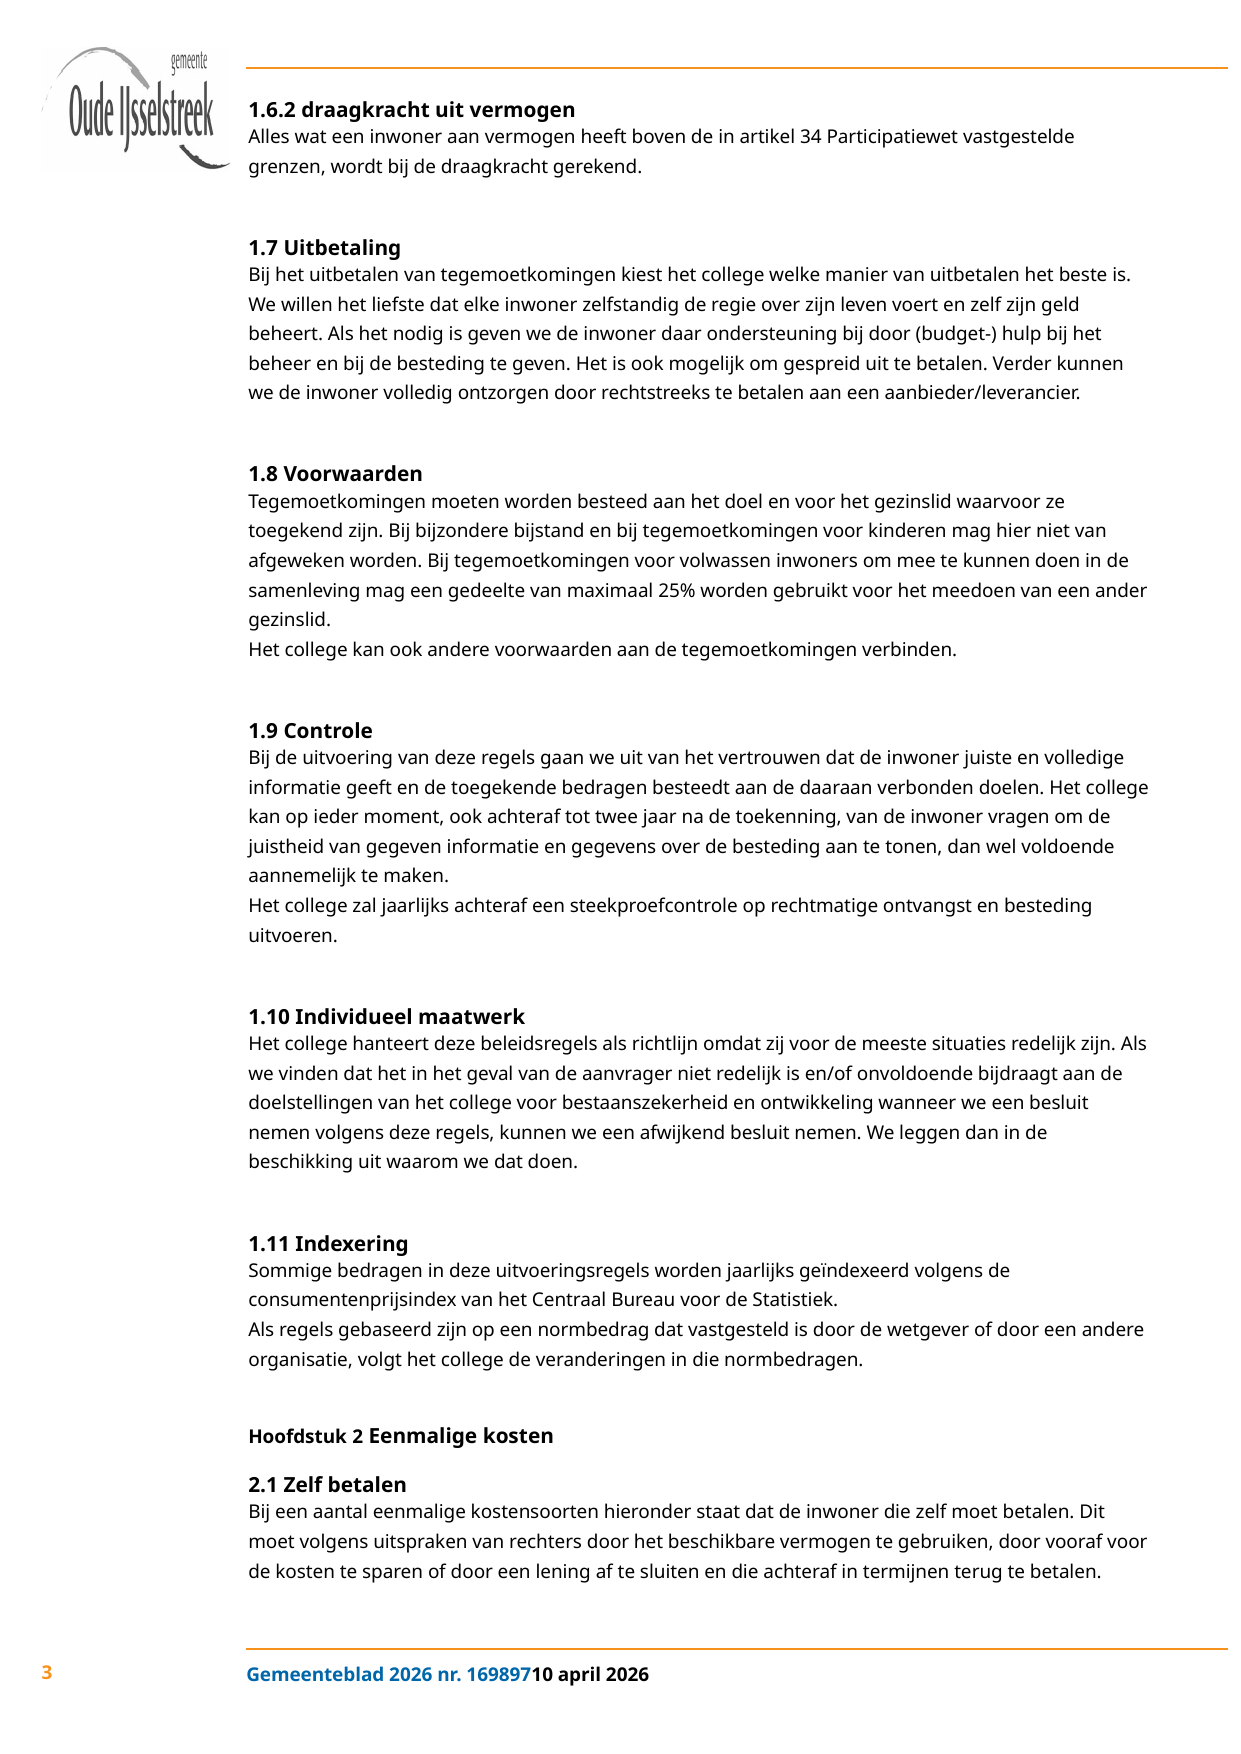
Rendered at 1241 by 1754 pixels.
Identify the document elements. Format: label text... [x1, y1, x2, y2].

text 1.9 Controle [248, 716, 1152, 744]
text Tegemoetkomingen moeten worden besteed aan het doel en voor het gezinslid waarvoor ze toegekend zijn. Bij bijzondere bijstand en bij tegemoetkomingen voor kinderen mag hier niet van afgeweken worden. Bij tegemoetkomingen voor volwassen inwoners om mee te kunnen doen in de samenleving mag een gedeelte van maximaal 25% worden gebruikt voor het meedoen van een ander gezinslid. [248, 488, 1152, 632]
text Bij een aantal eenmalige kostensoorten hieronder staat dat de inwoner die zelf moet betalen. Dit moet volgens uitspraken van rechters door het beschikbare vermogen te gebruiken, door vooraf voor de kosten te sparen of door een lening af te sluiten en die achteraf in termijnen terug te betalen. [248, 1499, 1152, 1584]
text Hoofdstuk 2 Eenmalige kosten [248, 1421, 1152, 1449]
text 1.7 Uitbetaling [248, 233, 1152, 261]
text 1.10 Individueel maatwerk [248, 1002, 1152, 1030]
text 1.8 Voorwaarden [248, 459, 1152, 488]
text Het college kan ook andere voorwaarden aan de tegemoetkomingen verbinden. [248, 636, 1152, 662]
text Het college zal jaarlijks achteraf een steekproefcontrole op rechtmatige ontvangst en besteding uitvoeren. [248, 892, 1152, 948]
text Het college hanteert deze beleidsregels als richtlijn omdat zij voor de meeste situaties redelijk zijn. Als we vinden dat het in het geval van de aanvrager niet redelijk is en/of onvoldoende bijdraagt aan de doelstellingen van het college voor bestaanszekerheid en ontwikkeling wanneer we een besluit nemen volgens deze regels, kunnen we een afwijkend besluit nemen. We leggen dan in de beschikking uit waarom we dat doen. [248, 1030, 1152, 1174]
text Bij het uitbetalen van tegemoetkomingen kiest het college welke manier van uitbetalen het beste is. We willen het liefste dat elke inwoner zelfstandig de regie over zijn leven voert en zelf zijn geld beheert. Als het nodig is geven we de inwoner daar ondersteuning bij door (budget-) hulp bij het beheer en bij de besteding te geven. Het is ook mogelijk om gespreid uit te betalen. Verder kunnen we de inwoner volledig ontzorgen door rechtstreeks te betalen aan een aanbieder/leverancier. [248, 261, 1152, 405]
text 2.1 Zelf betalen [248, 1470, 1152, 1499]
picture [41, 47, 231, 172]
text Als regels gebaseerd zijn op een normbedrag dat vastgesteld is door de wetgever of door een andere organisatie, volgt het college de veranderingen in die normbedragen. [248, 1316, 1152, 1372]
text Sommige bedragen in deze uitvoeringsregels worden jaarlijks geïndexeerd volgens de consumentenprijsindex van het Centraal Bureau voor de Statistiek. [248, 1257, 1152, 1312]
text 1.6.2 draagkracht uit vermogen [248, 95, 1152, 123]
text Bij de uitvoering van deze regels gaan we uit van het vertrouwen dat de inwoner juiste en volledige informatie geeft en de toegekende bedragen besteedt aan de daaraan verbonden doelen. Het college kan op ieder moment, ook achteraf tot twee jaar na de toekenning, van de inwoner vragen om de juistheid van gegeven informatie en gegevens over de besteding aan te tonen, dan wel voldoende aannemelijk te maken. [248, 744, 1152, 888]
text 1.11 Indexering [248, 1229, 1152, 1257]
text Alles wat een inwoner aan vermogen heeft boven de in artikel 34 Participatiewet vastgestelde grenzen, wordt bij de draagkracht gerekend. [248, 123, 1152, 178]
